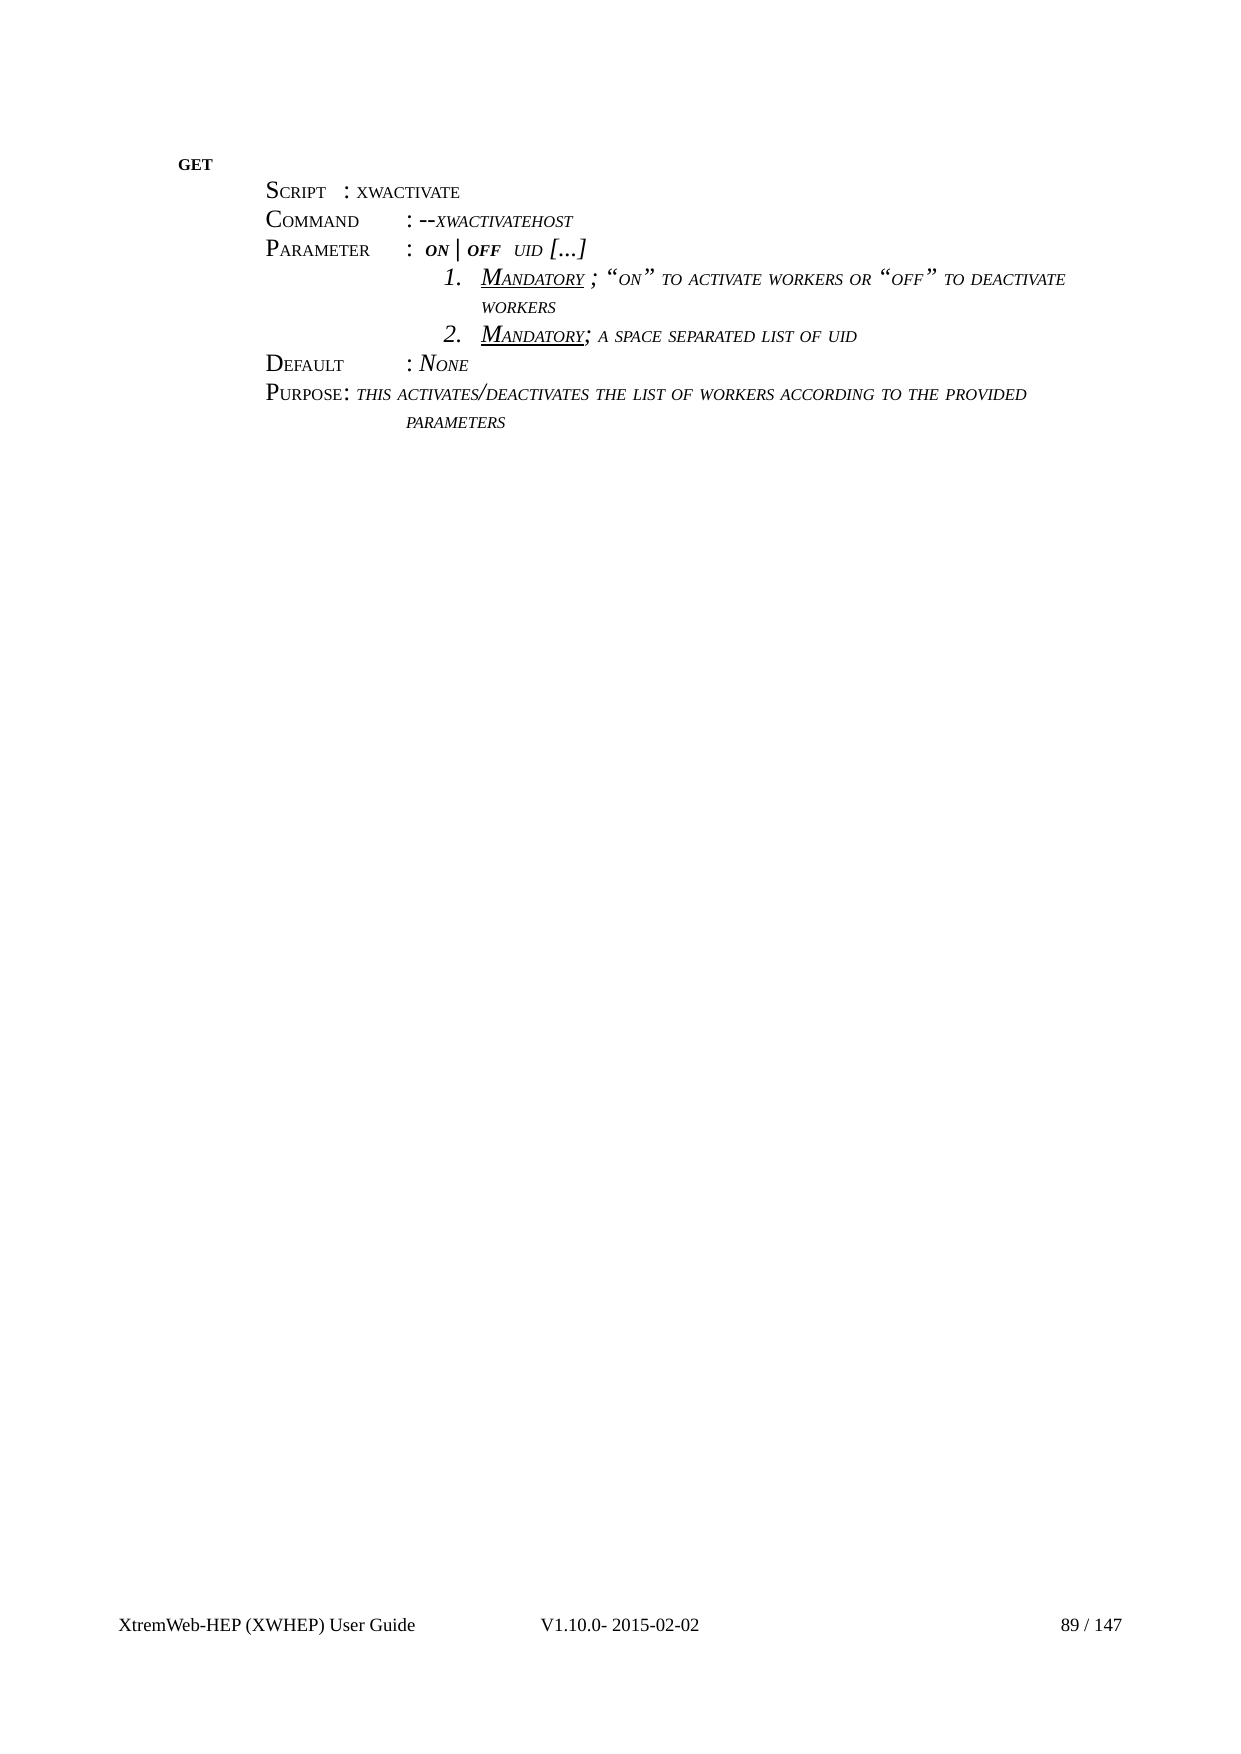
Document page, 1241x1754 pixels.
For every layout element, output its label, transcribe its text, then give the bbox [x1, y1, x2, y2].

list Mandatory ; “on” to activate workers or “off” to deactivate workers [443, 262, 1122, 319]
text Default : None [265, 348, 1122, 377]
text Script : xwactivate [265, 176, 1122, 204]
list Mandatory; a space separated list of uid [443, 319, 1122, 348]
text Parameter : on | off uid [...] [265, 233, 1122, 262]
text get [178, 147, 1122, 176]
text Command : --xwactivatehost [265, 204, 1122, 233]
text Purpose : this activates/deactivates the list of workers according to the provided parameters [265, 377, 1122, 434]
